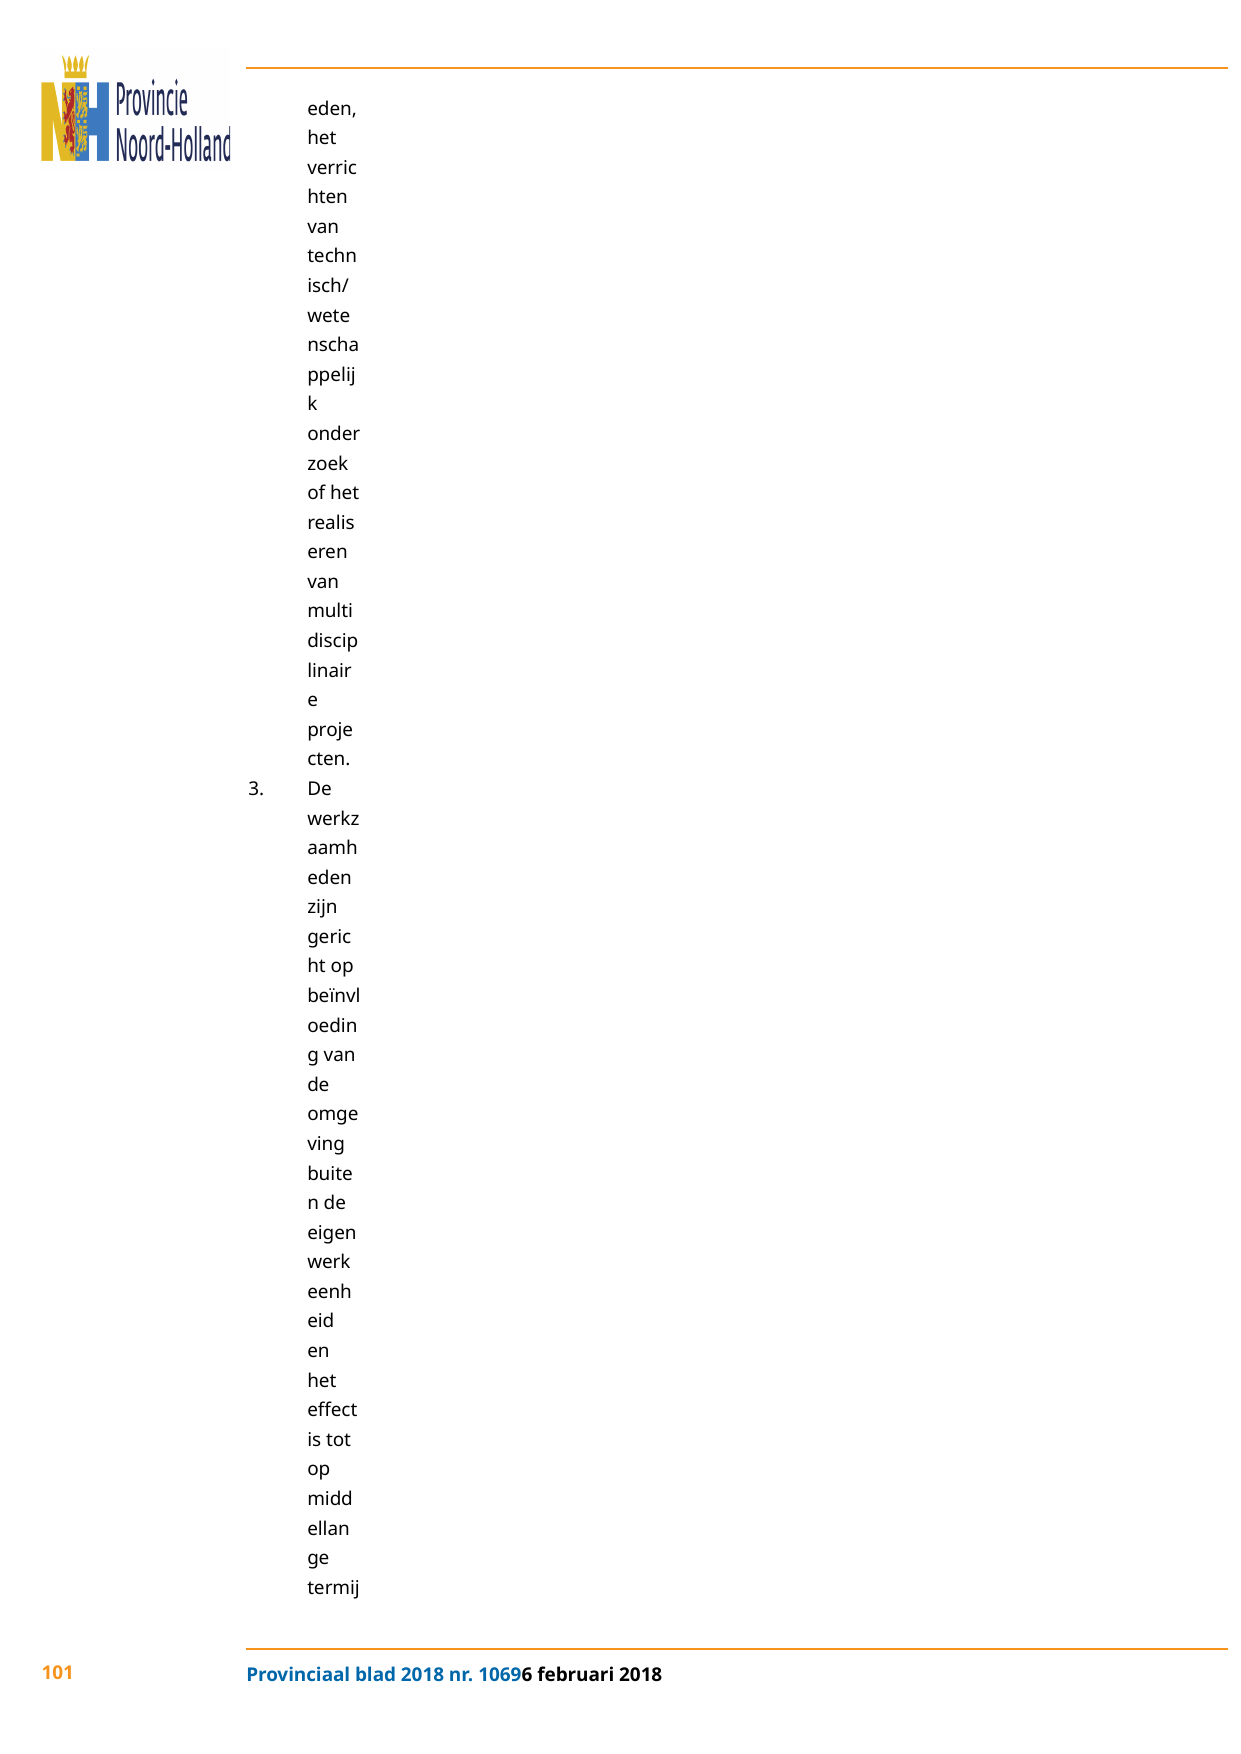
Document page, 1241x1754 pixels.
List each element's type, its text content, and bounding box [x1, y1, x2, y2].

picture [41, 47, 231, 172]
table_cell eden, het verrichten van technisch/wetenschappelijk onderzoek of het realiseren van multidisciplinaire projecten. De werkzaamheden zijn gericht op beïnvloeding van de omgeving buiten de eigen werkeenheid en het effect is tot op middellange termij [248, 95, 361, 1600]
table_cell [361, 95, 474, 1600]
table_cell [587, 95, 700, 1600]
table_cell [700, 95, 813, 1600]
table_cell [474, 95, 587, 1600]
table_cell [1039, 95, 1152, 1600]
table_cell [926, 95, 1038, 1600]
table_cell [813, 95, 926, 1600]
